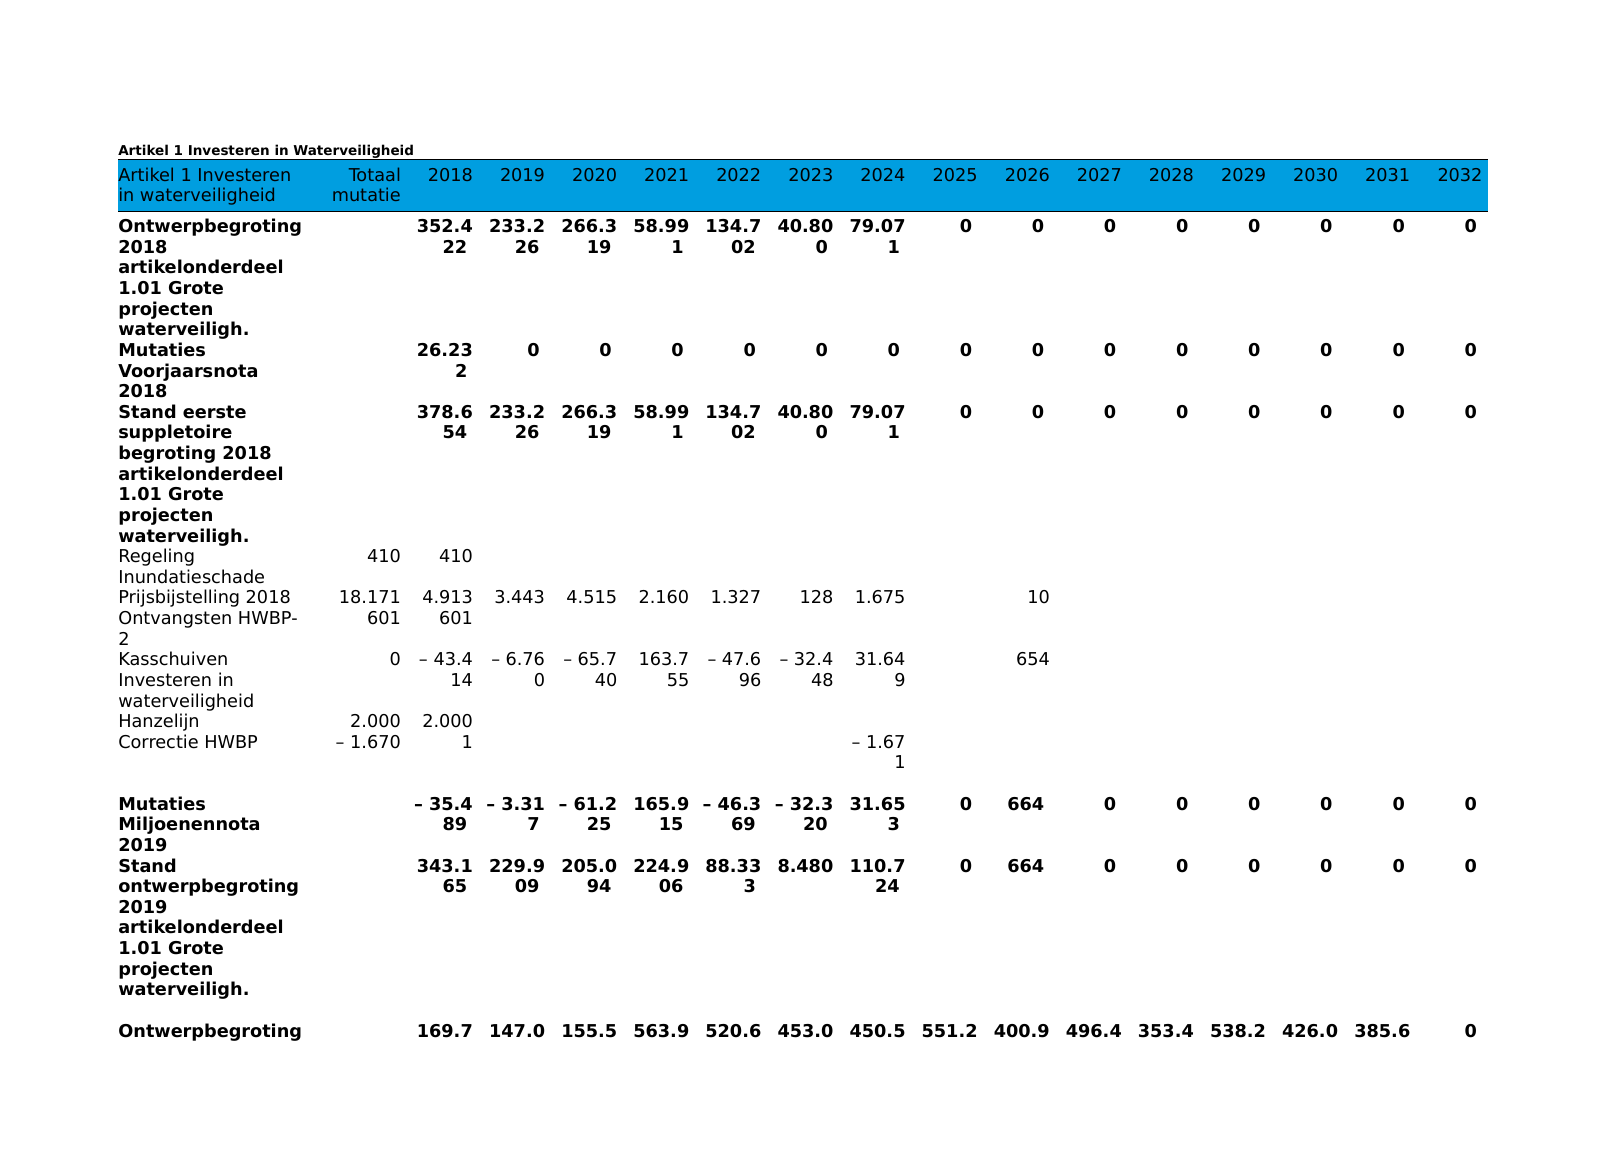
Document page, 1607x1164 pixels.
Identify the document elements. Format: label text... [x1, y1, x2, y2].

table_cell [303, 1021, 406, 1041]
table_cell [1055, 1000, 1127, 1021]
table_cell 0 [303, 649, 406, 711]
table_cell [551, 608, 623, 649]
table_cell [479, 773, 551, 794]
table_cell 0 [1416, 856, 1488, 1000]
table_cell [983, 546, 1055, 587]
table_cell [1200, 711, 1272, 732]
table_cell [839, 711, 911, 732]
table_cell 155.5 [551, 1021, 623, 1041]
table_cell [1200, 773, 1272, 794]
table_cell [1416, 1000, 1488, 1021]
table_cell 1.327 [695, 588, 767, 608]
table_cell [1272, 732, 1344, 773]
table_cell [303, 773, 406, 794]
table_cell 0 [911, 212, 983, 340]
table_cell 378.654 [406, 402, 478, 546]
table_cell 233.226 [479, 402, 551, 546]
table_cell 426.0 [1272, 1021, 1344, 1041]
table_cell Kasschuiven Investeren in waterveiligheid [118, 649, 303, 711]
table_cell 266.319 [551, 402, 623, 546]
table_cell 26.232 [406, 340, 478, 402]
table_cell [911, 732, 983, 773]
table_cell 0 [1128, 856, 1199, 1000]
table_cell [1055, 608, 1127, 649]
table_cell 31.653 [839, 794, 911, 856]
table_cell – 1.670 [303, 732, 406, 773]
table_cell [983, 711, 1055, 732]
table_cell 2.160 [623, 588, 695, 608]
table_cell 0 [1055, 212, 1127, 340]
table_cell [1272, 546, 1344, 587]
table_cell 0 [1344, 794, 1416, 856]
table_cell [1055, 546, 1127, 587]
table_cell 165.915 [623, 794, 695, 856]
table_cell [1416, 608, 1488, 649]
table_cell 0 [1128, 794, 1199, 856]
table_header Artikel 1 Investeren in Waterveiligheid [118, 143, 1488, 159]
table_cell [303, 340, 406, 402]
table_cell [1128, 608, 1199, 649]
table_cell 601 [303, 608, 406, 649]
table_cell [1055, 773, 1127, 794]
table_cell 353.4 [1128, 1021, 1199, 1041]
table_cell [767, 546, 839, 587]
table_cell [1128, 732, 1199, 773]
table_cell [1344, 711, 1416, 732]
table_cell 2.000 [406, 711, 478, 732]
table_cell 551.2 [911, 1021, 983, 1041]
table_cell – 1.671 [839, 732, 911, 773]
table_cell 0 [911, 856, 983, 1000]
table_cell 0 [839, 340, 911, 402]
table_cell 0 [1416, 402, 1488, 546]
table_cell [911, 773, 983, 794]
table_cell 601 [406, 608, 478, 649]
table_cell [1200, 588, 1272, 608]
table_cell 0 [983, 402, 1055, 546]
table_cell 0 [1055, 402, 1127, 546]
table_cell 4.515 [551, 588, 623, 608]
table_cell Prijsbijstelling 2018 [118, 588, 303, 608]
table_cell 496.4 [1055, 1021, 1127, 1041]
table_cell 2032 [1416, 160, 1488, 211]
table_cell [911, 1000, 983, 1021]
table_cell [839, 546, 911, 587]
table_cell [1200, 1000, 1272, 1021]
table_cell [983, 773, 1055, 794]
table_cell [911, 608, 983, 649]
table_cell 0 [1200, 212, 1272, 340]
table_cell 450.5 [839, 1021, 911, 1041]
table_cell [1416, 588, 1488, 608]
table_cell 128 [767, 588, 839, 608]
table_cell 2023 [767, 160, 839, 211]
table_cell 2030 [1272, 160, 1344, 211]
table_cell 664 [983, 856, 1055, 1000]
table_cell 8.480 [767, 856, 839, 1000]
table_cell 169.7 [406, 1021, 478, 1041]
table_cell 0 [1055, 794, 1127, 856]
table_cell – 47.696 [695, 649, 767, 711]
table_cell Correctie HWBP [118, 732, 303, 773]
table_cell 2021 [623, 160, 695, 211]
table_cell [767, 1000, 839, 1021]
table_cell [623, 773, 695, 794]
table_cell 385.6 [1344, 1021, 1416, 1041]
table_cell Ontwerpbegroting 2018 artikelonderdeel 1.01 Grote projecten waterveiligh. [118, 212, 303, 340]
table_cell 0 [695, 340, 767, 402]
table_cell Totaal mutatie [303, 160, 406, 211]
table_cell 147.0 [479, 1021, 551, 1041]
table_cell 10 [983, 588, 1055, 608]
table_cell – 65.740 [551, 649, 623, 711]
table_cell – 3.317 [479, 794, 551, 856]
table_cell [1128, 1000, 1199, 1021]
table_cell [1200, 649, 1272, 711]
table_cell [1055, 711, 1127, 732]
table_cell [1055, 732, 1127, 773]
table_cell [1200, 546, 1272, 587]
table_cell 224.906 [623, 856, 695, 1000]
table_cell [623, 608, 695, 649]
table_cell [767, 773, 839, 794]
table_cell 88.333 [695, 856, 767, 1000]
table_cell 0 [1272, 212, 1344, 340]
table_cell [1128, 649, 1199, 711]
table_cell – 61.225 [551, 794, 623, 856]
table_cell [623, 546, 695, 587]
table_cell 2026 [983, 160, 1055, 211]
table_cell [911, 546, 983, 587]
table_cell Hanzelijn [118, 711, 303, 732]
table_cell 0 [1200, 402, 1272, 546]
table_cell [695, 546, 767, 587]
table_cell [1416, 546, 1488, 587]
table_cell [767, 711, 839, 732]
table_cell 2029 [1200, 160, 1272, 211]
table_cell Stand ontwerpbegroting 2019 artikelonderdeel 1.01 Grote projecten waterveiligh. [118, 856, 303, 1000]
table_cell [551, 1000, 623, 1021]
table_cell [1272, 711, 1344, 732]
table_cell 2019 [479, 160, 551, 211]
table_cell [1200, 732, 1272, 773]
table_cell [983, 732, 1055, 773]
table_cell 654 [983, 649, 1055, 711]
table_cell [1416, 732, 1488, 773]
table_cell 0 [911, 340, 983, 402]
table_cell [1272, 649, 1344, 711]
table_cell 0 [1416, 1021, 1488, 1041]
table_cell – 43.414 [406, 649, 478, 711]
table_cell 79.071 [839, 402, 911, 546]
table_cell 1 [406, 732, 478, 773]
table_cell [695, 711, 767, 732]
table_cell 3.443 [479, 588, 551, 608]
table_cell 410 [406, 546, 478, 587]
table_cell [551, 732, 623, 773]
table_cell 0 [1416, 212, 1488, 340]
table_cell 0 [1128, 340, 1199, 402]
table_cell 563.9 [623, 1021, 695, 1041]
table_cell [1272, 1000, 1344, 1021]
table_cell 31.649 [839, 649, 911, 711]
table_cell 0 [1272, 340, 1344, 402]
table_cell 4.913 [406, 588, 478, 608]
table_cell 58.991 [623, 402, 695, 546]
table_cell 110.724 [839, 856, 911, 1000]
table_cell 538.2 [1200, 1021, 1272, 1041]
table_cell 343.165 [406, 856, 478, 1000]
table_cell 0 [767, 340, 839, 402]
table_cell 0 [983, 212, 1055, 340]
table_cell [695, 1000, 767, 1021]
table_cell [623, 1000, 695, 1021]
table_cell Ontvangsten HWBP-2 [118, 608, 303, 649]
table_cell [839, 1000, 911, 1021]
table_cell [1272, 608, 1344, 649]
table_cell [118, 1000, 303, 1021]
table_cell [479, 546, 551, 587]
table_cell 266.319 [551, 212, 623, 340]
table_cell – 32.320 [767, 794, 839, 856]
table_cell [983, 608, 1055, 649]
table_cell 0 [1128, 402, 1199, 546]
table_cell 0 [623, 340, 695, 402]
table_cell – 6.760 [479, 649, 551, 711]
table_cell [1055, 649, 1127, 711]
table_cell [1128, 588, 1199, 608]
table_cell [1344, 608, 1416, 649]
table_cell – 46.369 [695, 794, 767, 856]
table_cell 134.702 [695, 402, 767, 546]
table_cell 2028 [1128, 160, 1199, 211]
table_cell 2025 [911, 160, 983, 211]
table_cell [695, 608, 767, 649]
table_cell [551, 773, 623, 794]
table_cell [911, 711, 983, 732]
table_cell [767, 608, 839, 649]
table_cell [695, 732, 767, 773]
table_cell [1344, 1000, 1416, 1021]
table_cell 79.071 [839, 212, 911, 340]
table_cell [623, 732, 695, 773]
table_cell 2024 [839, 160, 911, 211]
table_cell 205.094 [551, 856, 623, 1000]
table_cell [1128, 711, 1199, 732]
table_cell [1416, 711, 1488, 732]
table_cell – 35.489 [406, 794, 478, 856]
table_cell [839, 773, 911, 794]
table_cell [406, 773, 478, 794]
table_cell [551, 546, 623, 587]
table_cell 520.6 [695, 1021, 767, 1041]
table_cell 0 [1055, 856, 1127, 1000]
table_cell 400.9 [983, 1021, 1055, 1041]
table_cell 0 [1272, 856, 1344, 1000]
table_cell [1416, 649, 1488, 711]
table_cell 0 [1200, 794, 1272, 856]
table_cell 40.800 [767, 402, 839, 546]
table_cell [303, 794, 406, 856]
table_cell [983, 1000, 1055, 1021]
table_cell [1416, 773, 1488, 794]
table_cell 0 [551, 340, 623, 402]
table_cell 0 [911, 794, 983, 856]
table_cell 0 [1416, 794, 1488, 856]
table_cell 2018 [406, 160, 478, 211]
table_cell 2.000 [303, 711, 406, 732]
table_cell 0 [983, 340, 1055, 402]
table_cell [303, 212, 406, 340]
table_cell 229.909 [479, 856, 551, 1000]
table_cell [479, 711, 551, 732]
table_cell [839, 608, 911, 649]
table_cell [1128, 546, 1199, 587]
table_cell [479, 732, 551, 773]
table_cell 233.226 [479, 212, 551, 340]
table_cell [551, 711, 623, 732]
table_cell Ontwerpbegroting [118, 1021, 303, 1041]
table_cell 0 [1344, 212, 1416, 340]
table_cell [1272, 773, 1344, 794]
table_cell [695, 773, 767, 794]
table_cell [479, 1000, 551, 1021]
table_cell [303, 856, 406, 1000]
table_cell [1128, 773, 1199, 794]
table_cell Stand eerste suppletoire begroting 2018 artikelonderdeel 1.01 Grote projecten waterveiligh. [118, 402, 303, 546]
table_cell 0 [1200, 856, 1272, 1000]
table_cell [303, 402, 406, 546]
table_cell [1344, 588, 1416, 608]
table_cell 163.755 [623, 649, 695, 711]
table_cell [767, 732, 839, 773]
table_cell 2027 [1055, 160, 1127, 211]
table_cell 0 [1416, 340, 1488, 402]
table_cell [406, 1000, 478, 1021]
table_cell [303, 1000, 406, 1021]
table_cell [1200, 608, 1272, 649]
table_cell 2020 [551, 160, 623, 211]
table_cell 40.800 [767, 212, 839, 340]
table_cell 0 [1128, 212, 1199, 340]
table_cell [1344, 546, 1416, 587]
table_cell 1.675 [839, 588, 911, 608]
table_cell 0 [1272, 402, 1344, 546]
table_cell 0 [1344, 402, 1416, 546]
table_cell 2031 [1344, 160, 1416, 211]
table_cell 0 [1344, 856, 1416, 1000]
table_cell Mutaties Miljoenennota 2019 [118, 794, 303, 856]
table_cell 134.702 [695, 212, 767, 340]
table_cell [911, 588, 983, 608]
table_cell – 32.448 [767, 649, 839, 711]
table_cell 0 [1055, 340, 1127, 402]
table_cell Mutaties Voorjaarsnota 2018 [118, 340, 303, 402]
table_cell Regeling Inundatieschade [118, 546, 303, 587]
table_cell 0 [479, 340, 551, 402]
table_cell [1344, 773, 1416, 794]
table_cell [1344, 649, 1416, 711]
table_cell [479, 608, 551, 649]
table_cell 0 [1272, 794, 1344, 856]
table_cell 18.171 [303, 588, 406, 608]
table_cell [1344, 732, 1416, 773]
table_cell [623, 711, 695, 732]
table_cell 664 [983, 794, 1055, 856]
table_cell [1055, 588, 1127, 608]
table_cell 0 [1344, 340, 1416, 402]
table_cell 0 [911, 402, 983, 546]
table_cell 352.422 [406, 212, 478, 340]
table_cell 0 [1200, 340, 1272, 402]
table_cell 453.0 [767, 1021, 839, 1041]
table_cell 2022 [695, 160, 767, 211]
table_cell 410 [303, 546, 406, 587]
table_cell [118, 773, 303, 794]
table_cell [1272, 588, 1344, 608]
table_cell Artikel 1 Investeren in waterveiligheid [118, 160, 303, 211]
table_cell [911, 649, 983, 711]
table_cell 58.991 [623, 212, 695, 340]
